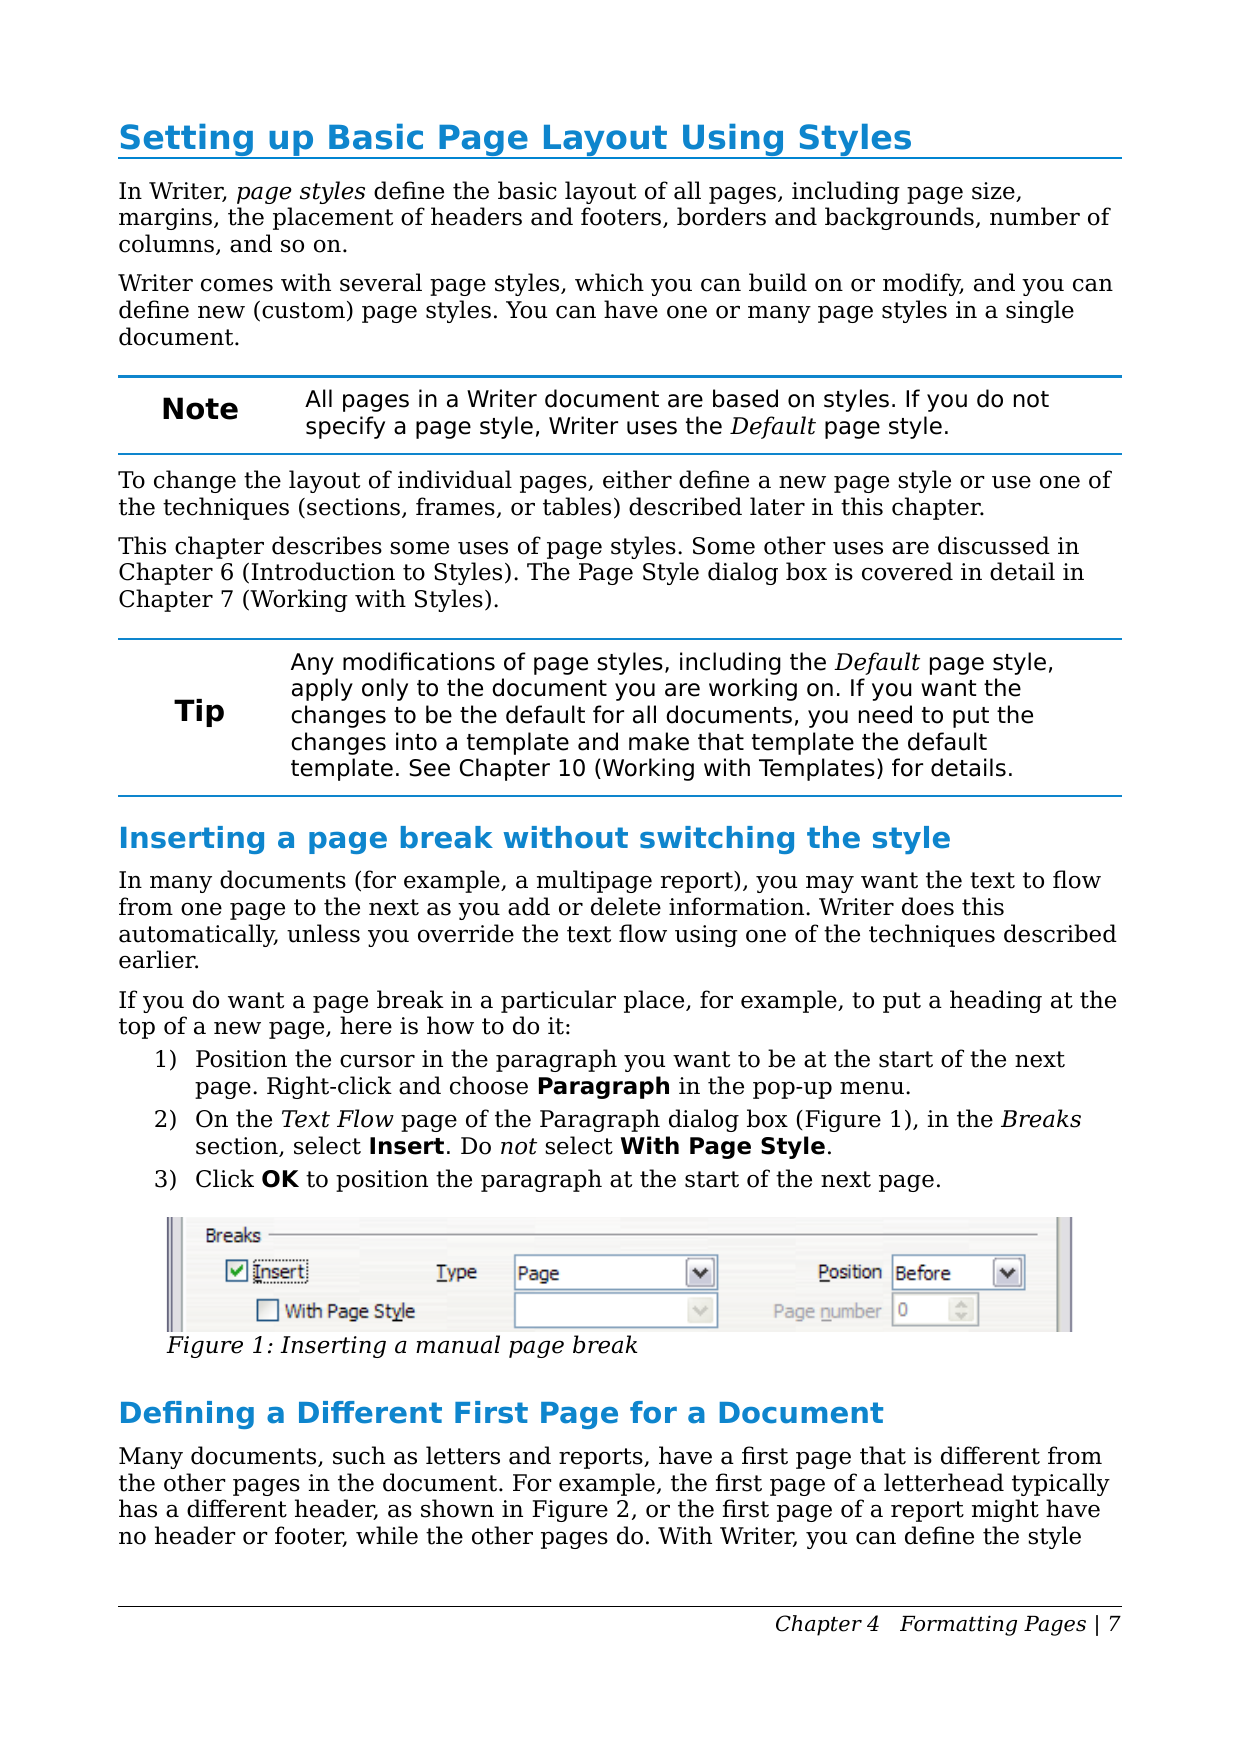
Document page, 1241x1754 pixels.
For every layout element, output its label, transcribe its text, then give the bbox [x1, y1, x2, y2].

text In Writer, page styles define the basic layout of all pages, including page size, margins, the placement of headers and footers, borders and backgrounds, number of columns, and so on. [118, 178, 1122, 258]
text Writer comes with several page styles, which you can build on or modify, and you can define new (custom) page styles. You can have one or many page styles in a single document. [118, 270, 1122, 350]
text To change the layout of individual pages, either define a new page style or use one of the techniques (sections, frames, or tables) described later in this chapter. [118, 467, 1122, 520]
table_header All pages in a Writer document are based on styles. If you do not specify a page style, Writer uses the Default page style. [281, 378, 1122, 453]
picture [166, 1217, 1074, 1332]
list Click OK to position the paragraph at the start of the next page. [177, 1166, 1122, 1192]
table_header Note [118, 378, 281, 453]
table_header Any modifications of page styles, including the Default page style, apply only to the document you are working on. If you want the changes to be the default for all documents, you need to put the changes into a template and make that template the default template. See Chapter 10 (Working with Templates) for details. [281, 640, 1122, 795]
list Position the cursor in the paragraph you want to be at the start of the next page. Right-click and choose Paragraph in the pop-up menu. [177, 1047, 1122, 1100]
subtitle Defining a Different First Page for a Document [118, 1397, 1122, 1431]
text In many documents (for example, a multipage report), you may want the text to flow from one page to the next as you add or delete information. Writer does this automatically, unless you override the text flow using one of the techniques described earlier. [118, 868, 1122, 974]
subtitle Setting up Basic Page Layout Using Styles [118, 118, 1122, 157]
text This chapter describes some uses of page styles. Some other uses are discussed in Chapter 6 (Introduction to Styles). The Page Style dialog box is covered in detail in Chapter 7 (Working with Styles). [118, 533, 1122, 613]
list If you do want a page break in a particular place, for example, to put a heading at the top of a new page, here is how to do it: [118, 987, 1122, 1040]
text Many documents, such as letters and reports, have a first page that is different from the other pages in the document. For example, the first page of a letterhead typically has a different header, as shown in Figure 2, or the first page of a report might have no header or footer, while the other pages do. With Writer, you can define the style [118, 1443, 1122, 1550]
table_header Tip [118, 640, 281, 795]
text Figure 1: Inserting a manual page break [167, 1332, 1073, 1359]
subtitle Inserting a page break without switching the style [118, 821, 1122, 855]
list On the Text Flow page of the Paragraph dialog box (Figure 1), in the Breaks section, select Insert. Do not select With Page Style. [177, 1106, 1122, 1159]
